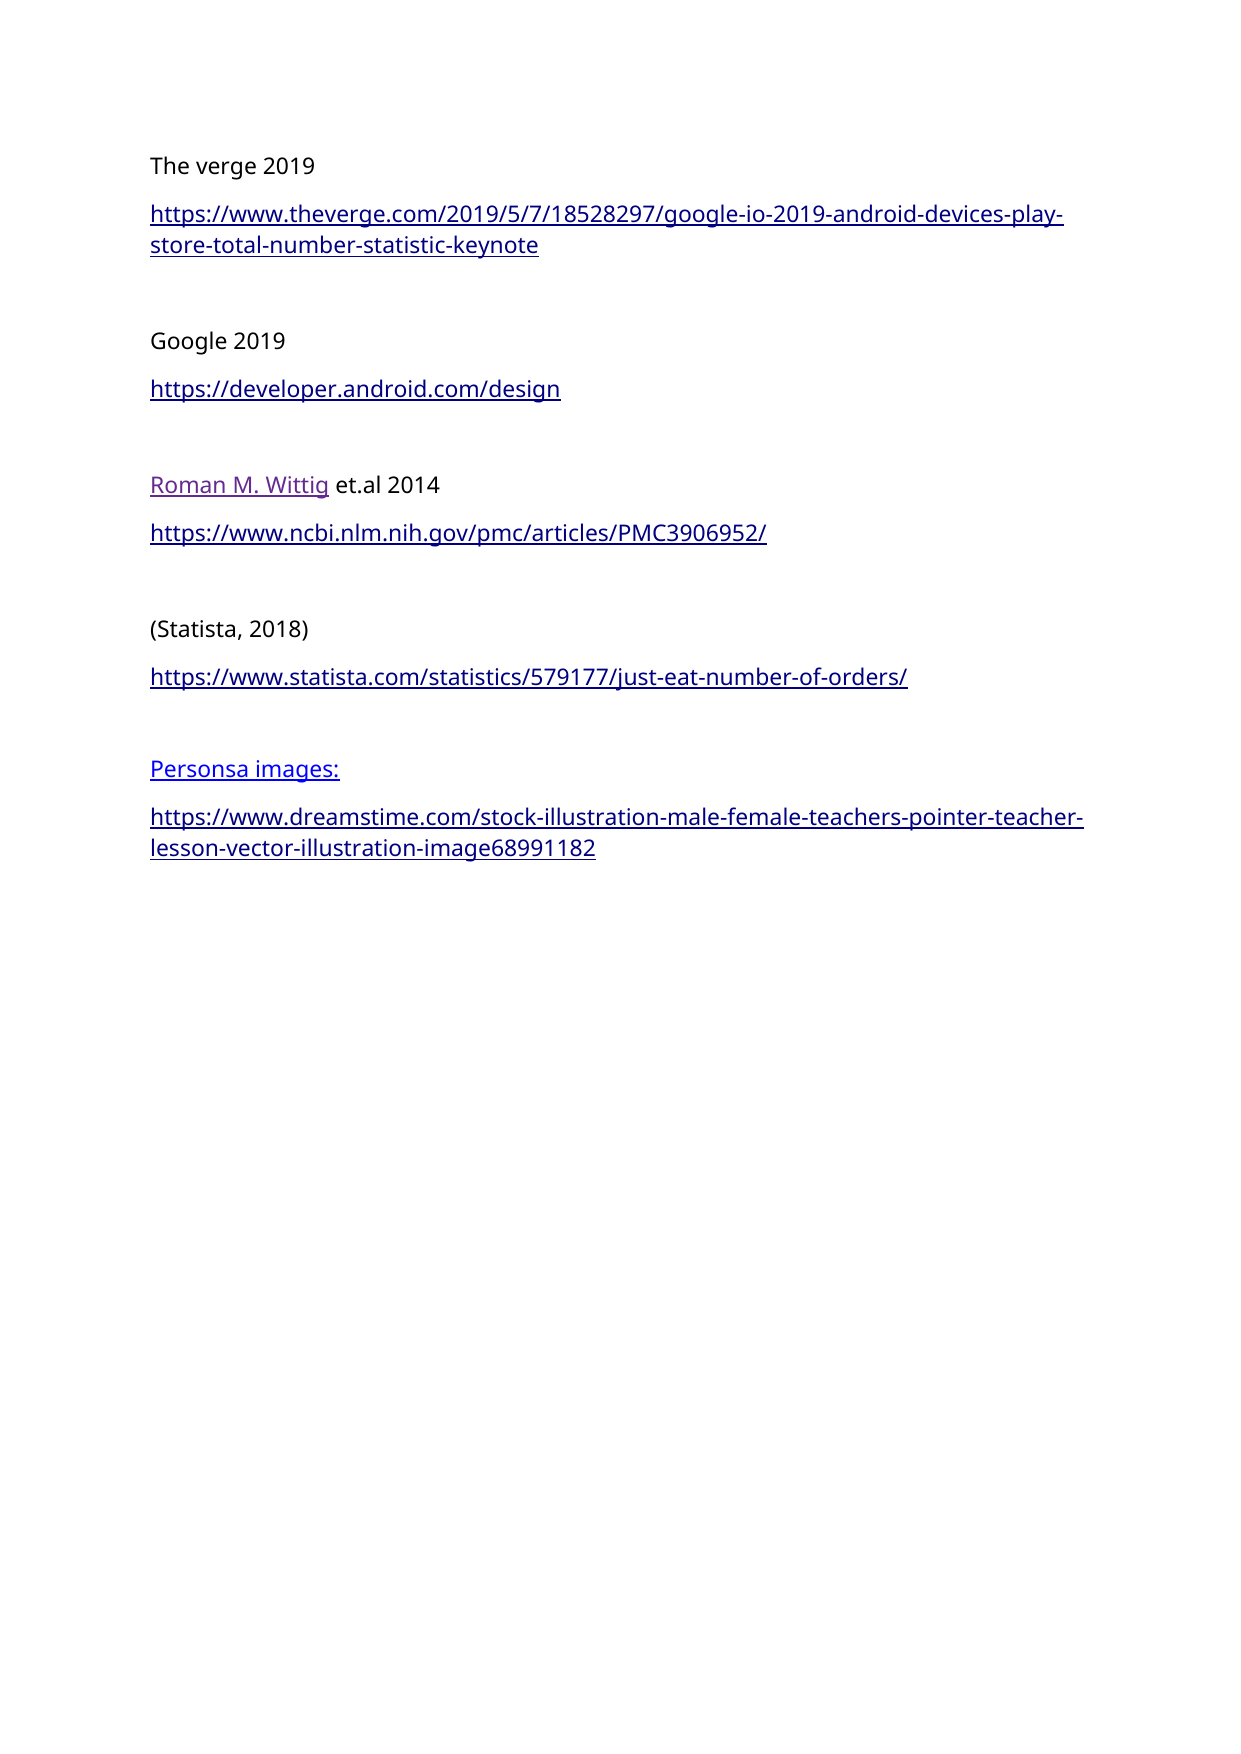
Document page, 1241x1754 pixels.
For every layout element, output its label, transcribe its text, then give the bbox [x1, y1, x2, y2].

text https://www.statista.com/statistics/579177/just-eat-number-of-orders/ [150, 660, 1090, 692]
text https://www.theverge.com/2019/5/7/18528297/google-io-2019-android-devices-play-store-total-number-statistic-keynote [150, 198, 1090, 260]
text https://developer.android.com/design [150, 373, 1090, 404]
text Roman M. Wittig et.al 2014 [150, 469, 1090, 500]
text Personsa images: [150, 753, 1090, 784]
text https://www.ncbi.nlm.nih.gov/pmc/articles/PMC3906952/ [150, 517, 1090, 548]
text The verge 2019 [150, 150, 1090, 181]
text Google 2019 [150, 325, 1090, 356]
text https://www.dreamstime.com/stock-illustration-male-female-teachers-pointer-teacher-lesson-vector-illustration-image68991182 [150, 801, 1090, 863]
text (Statista, 2018) [150, 612, 1090, 644]
